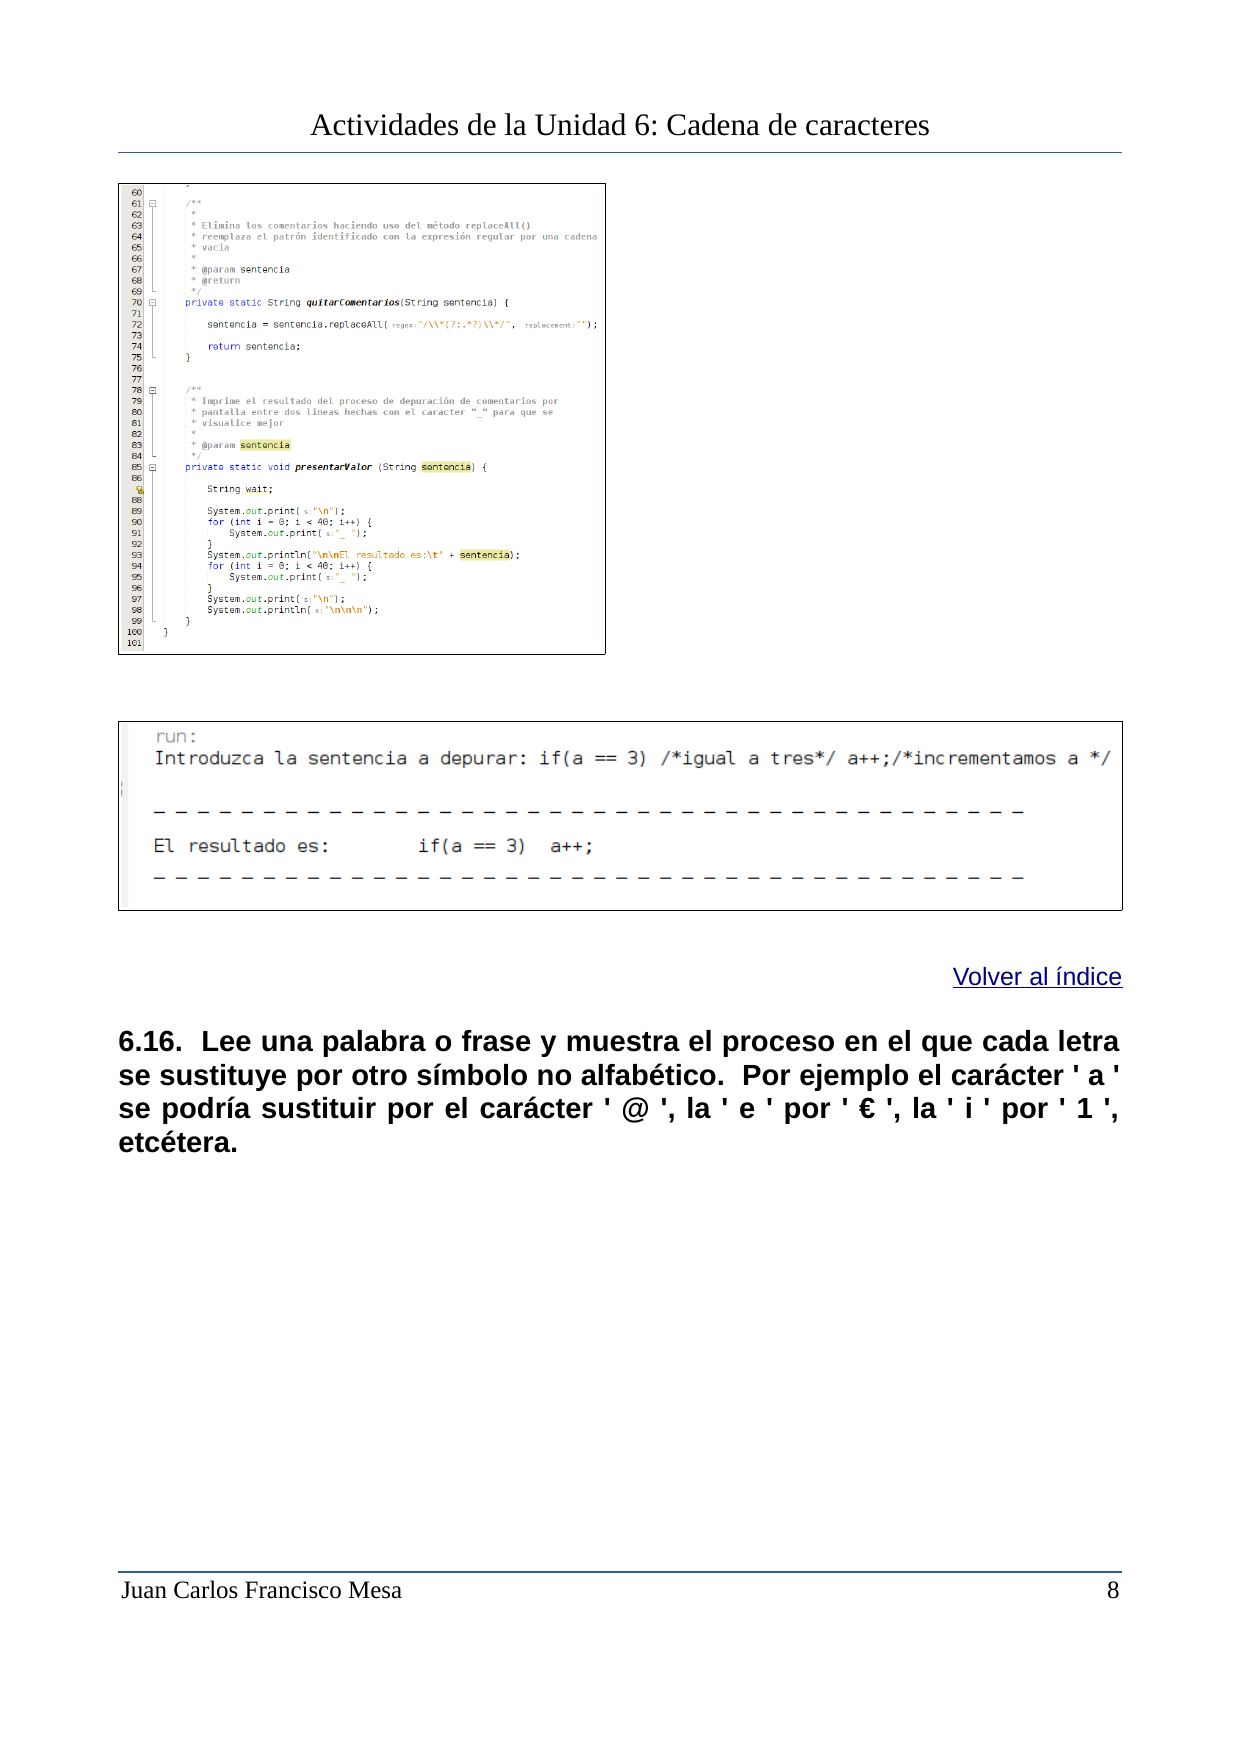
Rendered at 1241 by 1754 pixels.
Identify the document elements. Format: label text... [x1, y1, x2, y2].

subtitle 6.16. Lee una palabra o frase y muestra el proceso en el que cada letra se sustituye por otro símbolo no alfabético. Por ejemplo el carácter ' a ' se podría sustituir por el carácter ' @ ', la ' e ' por ' € ', la ' i ' por ' 1 ', etcétera. [118, 1024, 1122, 1158]
picture [121, 185, 603, 651]
picture [121, 723, 1119, 907]
text Volver al índice [118, 962, 1122, 991]
